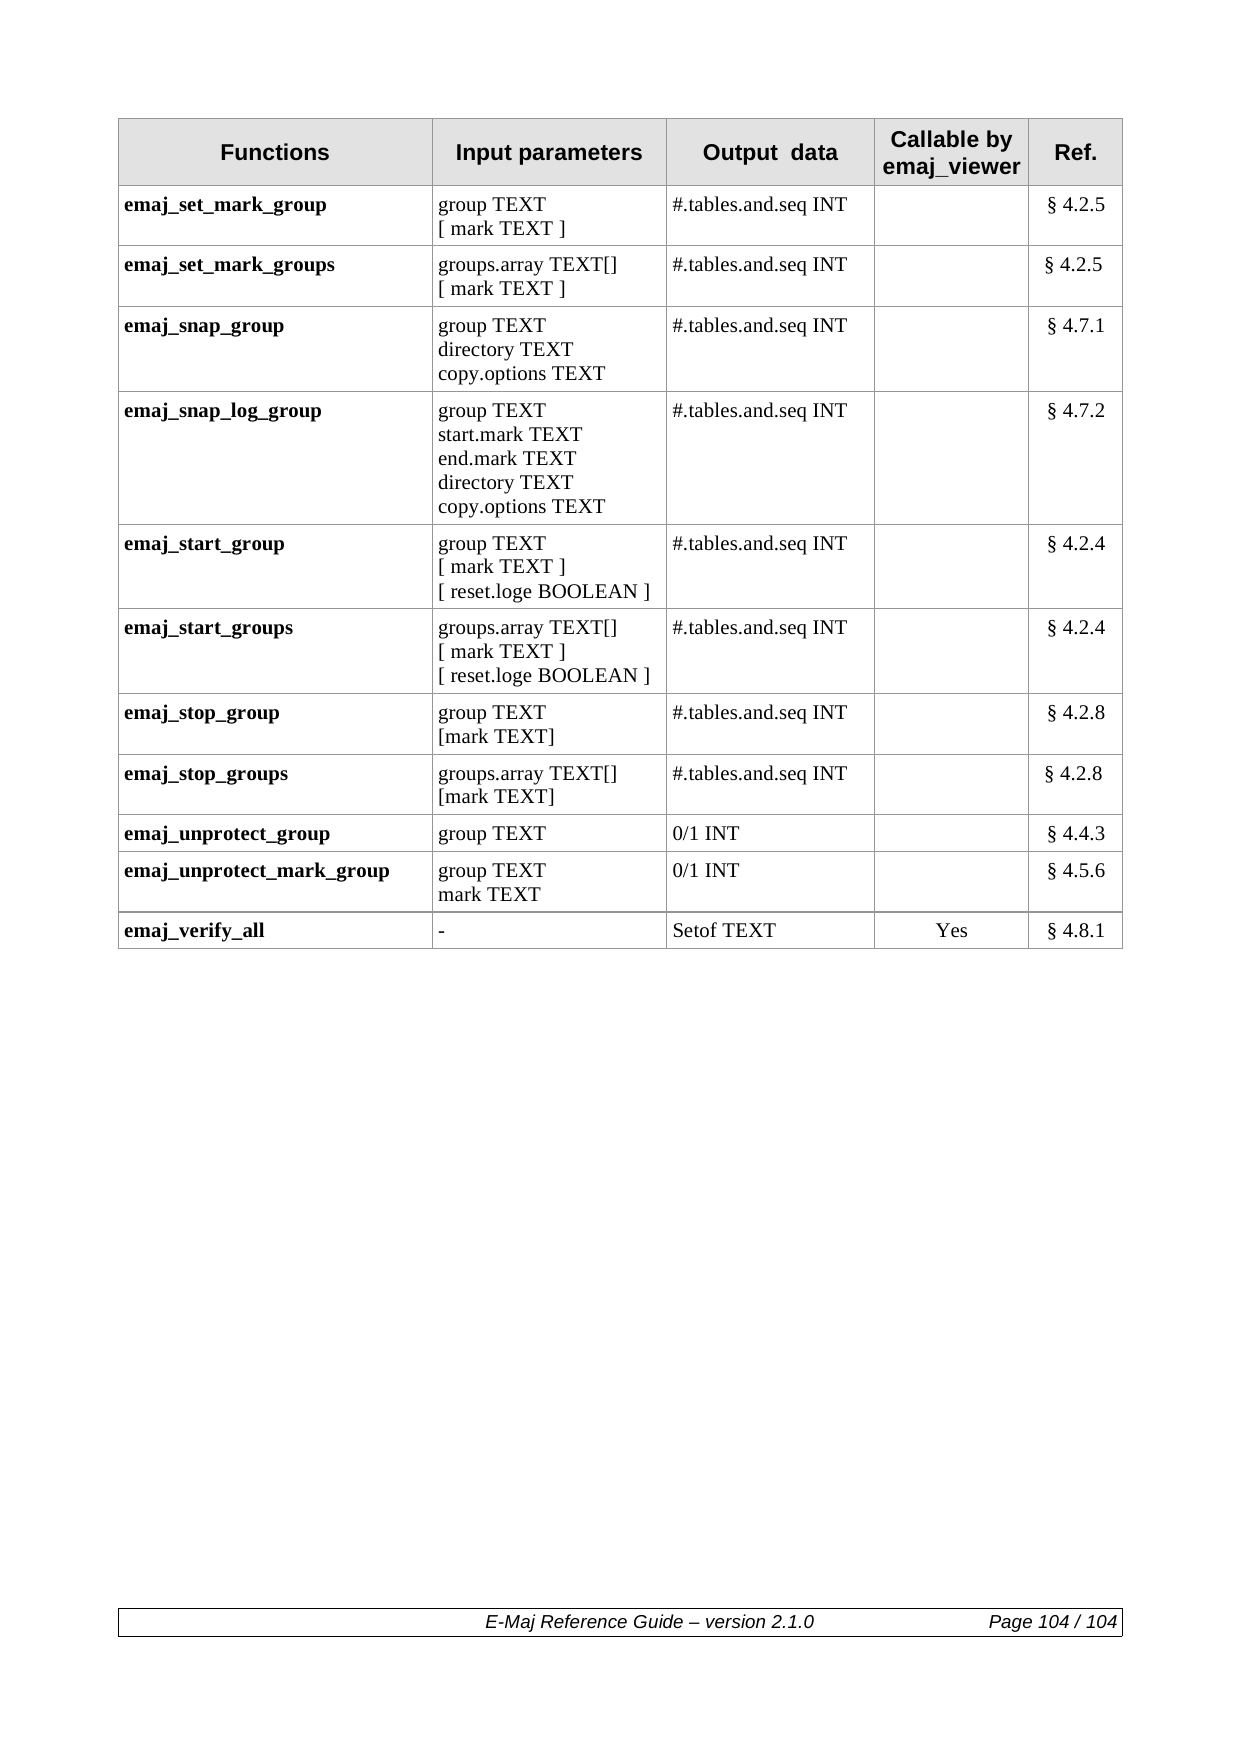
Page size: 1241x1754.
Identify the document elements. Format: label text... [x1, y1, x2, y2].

table_cell [875, 694, 1028, 753]
table_cell - [433, 913, 666, 948]
table_cell emaj_start_group [119, 525, 432, 608]
table_cell group TEXT mark TEXT [433, 852, 666, 911]
table_cell #.tables.and.seq INT [667, 392, 874, 523]
table_cell § 4.2.5 [1029, 246, 1122, 306]
table_cell group TEXT start.mark TEXT end.mark TEXT directory TEXT copy.options TEXT [433, 392, 666, 523]
table_cell § 4.2.5 [1029, 186, 1122, 245]
table_cell group TEXT [ mark TEXT ] [433, 186, 666, 245]
table_cell § 4.2.4 [1029, 609, 1122, 693]
table_cell emaj_stop_groups [119, 755, 432, 814]
table_cell [875, 186, 1028, 245]
table_cell 0/1 INT [667, 815, 874, 851]
table_cell § 4.2.4 [1029, 525, 1122, 608]
table_cell 0/1 INT [667, 852, 874, 911]
table_cell emaj_stop_group [119, 694, 432, 753]
table_cell [875, 525, 1028, 608]
table_cell group TEXT directory TEXT copy.options TEXT [433, 307, 666, 391]
table_cell [875, 246, 1028, 306]
table_cell Setof TEXT [667, 913, 874, 948]
table_cell emaj_snap_group [119, 307, 432, 391]
table_cell [875, 815, 1028, 851]
table_cell emaj_start_groups [119, 609, 432, 693]
table_cell [875, 609, 1028, 693]
table_cell groups.array TEXT[] [ mark TEXT ] [ reset.loge BOOLEAN ] [433, 609, 666, 693]
table_cell § 4.5.6 [1029, 852, 1122, 911]
table_cell emaj_set_mark_groups [119, 246, 432, 306]
table_cell group TEXT [ mark TEXT ] [ reset.loge BOOLEAN ] [433, 525, 666, 608]
table_cell [875, 852, 1028, 911]
table_cell emaj_unprotect_group [119, 815, 432, 851]
table_cell § 4.8.1 [1029, 913, 1122, 948]
table_cell [875, 392, 1028, 523]
table_cell #.tables.and.seq INT [667, 246, 874, 306]
table_cell § 4.7.2 [1029, 392, 1122, 523]
table_header Ref. [1029, 119, 1122, 185]
table_cell #.tables.and.seq INT [667, 755, 874, 814]
table_header Input parameters [433, 119, 666, 185]
table_header Output data [667, 119, 874, 185]
table_cell groups.array TEXT[] [ mark TEXT ] [433, 246, 666, 306]
table_cell [875, 755, 1028, 814]
table_header Callable by emaj_viewer [875, 119, 1028, 185]
table_cell emaj_unprotect_mark_group [119, 852, 432, 911]
table_cell #.tables.and.seq INT [667, 186, 874, 245]
table_cell #.tables.and.seq INT [667, 525, 874, 608]
table_cell emaj_set_mark_group [119, 186, 432, 245]
table_cell #.tables.and.seq INT [667, 694, 874, 753]
table_cell emaj_snap_log_group [119, 392, 432, 523]
table_cell #.tables.and.seq INT [667, 609, 874, 693]
table_cell § 4.4.3 [1029, 815, 1122, 851]
table_cell group TEXT [433, 815, 666, 851]
table_cell groups.array TEXT[] [mark TEXT] [433, 755, 666, 814]
table_cell group TEXT [mark TEXT] [433, 694, 666, 753]
table_cell #.tables.and.seq INT [667, 307, 874, 391]
table_cell [875, 307, 1028, 391]
table_cell § 4.7.1 [1029, 307, 1122, 391]
table_cell Yes [875, 913, 1028, 948]
table_header Functions [119, 119, 432, 185]
table_cell § 4.2.8 [1029, 755, 1122, 814]
table_cell emaj_verify_all [119, 913, 432, 948]
table_cell § 4.2.8 [1029, 694, 1122, 753]
